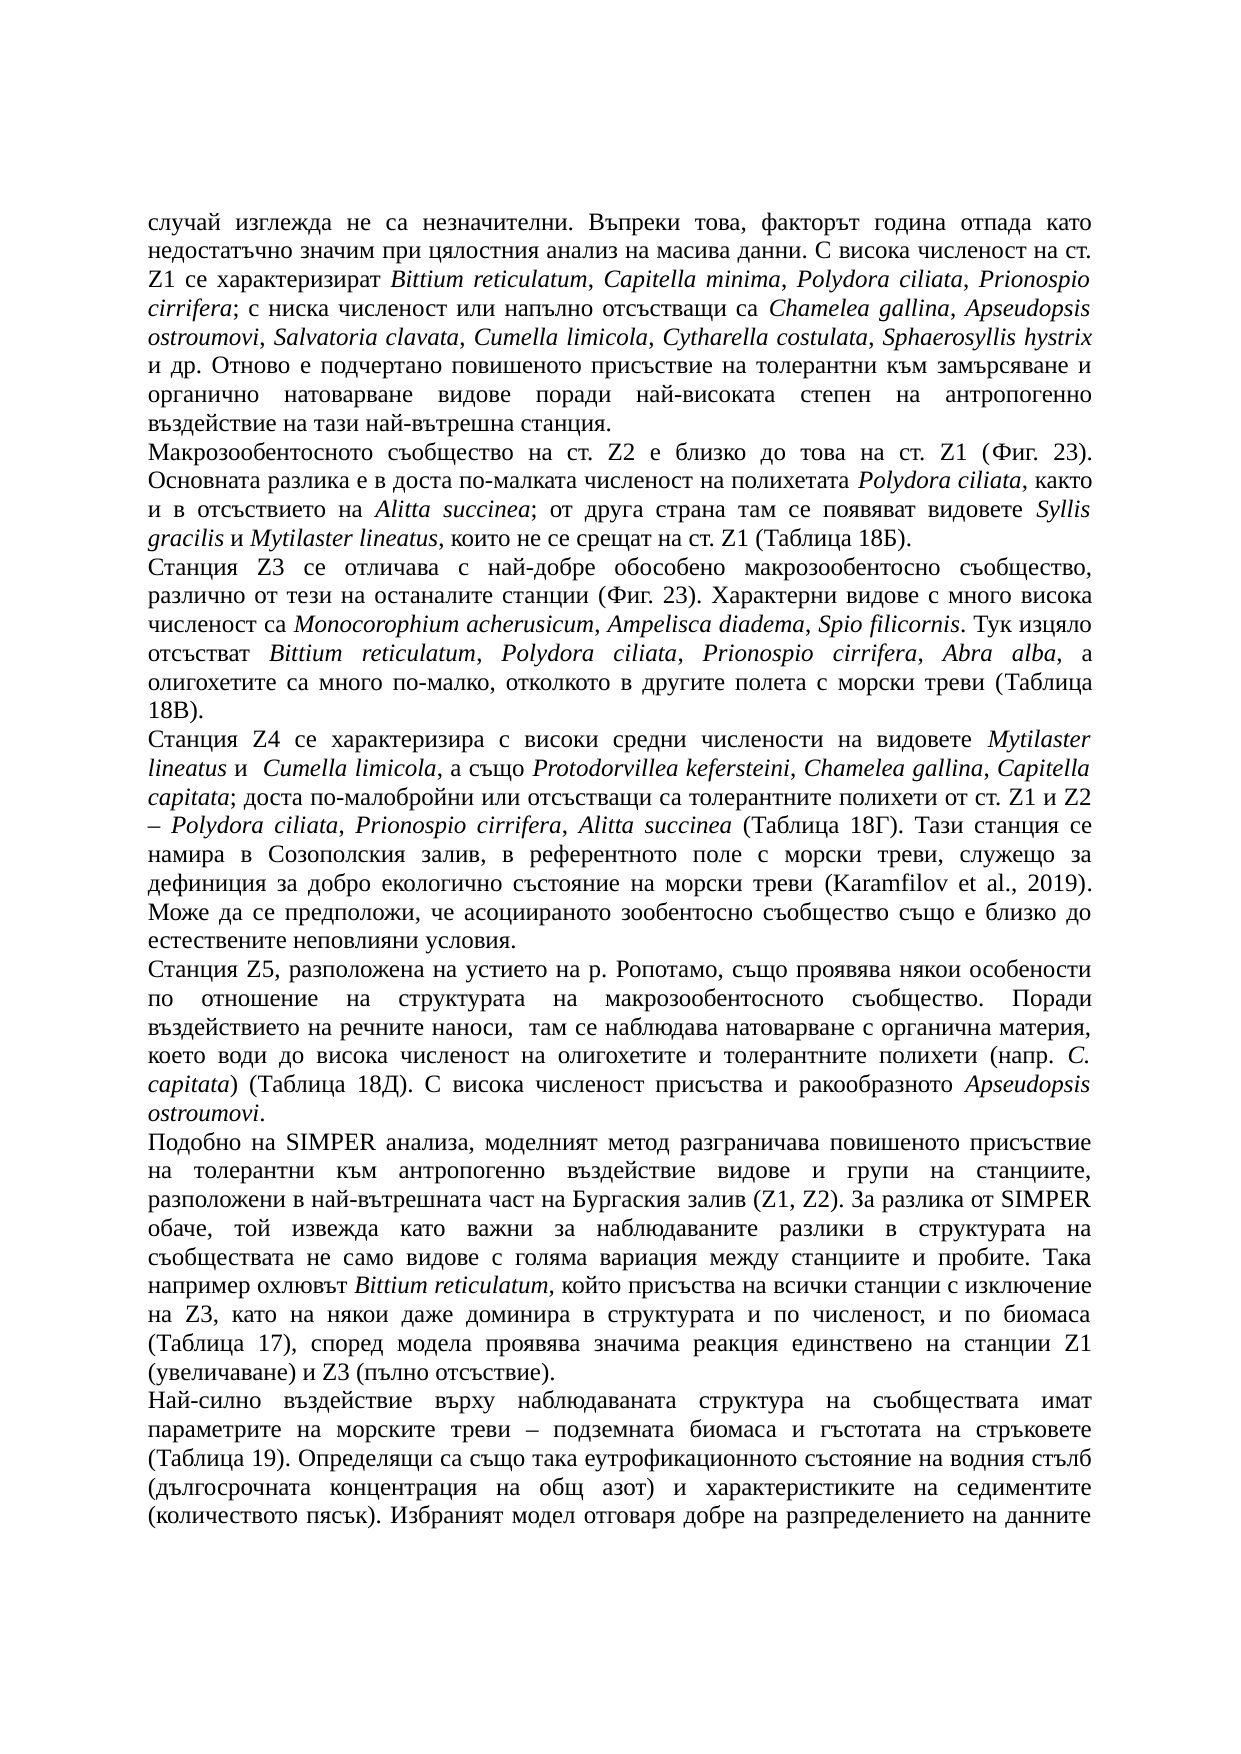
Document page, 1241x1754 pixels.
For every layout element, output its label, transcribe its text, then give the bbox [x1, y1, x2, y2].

text Макрозообентосното съобщество на ст. Z2 е близко до това на ст. Z1 (Фиг. 23). Основната разлика е в доста по-малката численост на полихетата Polydora ciliata, както и в отсъствието на Alitta succinea; от друга страна там се появяват видовете Syllis gracilis и Mytilaster lineatus, които не се срещат на ст. Z1 (Таблица 18Б). [148, 437, 1093, 552]
text Станция Z3 се отличава с най-добре обособено макрозообентосно съобщество, различно от тези на останалите станции (Фиг. 23). Характерни видове с много висока численост са Monocorophium acherusicum, Ampelisca diadema, Spio filicornis. Тук изцяло отсъстват Bittium reticulatum, Polydora ciliata, Prionospio cirrifera, Abra alba, а олигохетите са много по-малко, отколкото в другите полета с морски треви (Таблица 18В). [148, 552, 1093, 724]
text Най-силно въздействие върху наблюдаваната структура на съобществата имат параметрите на морските треви – подземната биомаса и гъстотата на стръковете (Таблица 19). Определящи са също така еутрофикационното състояние на водния стълб (дългосрочната концентрация на общ азот) и характеристиките на седиментите (количеството пясък). Избраният модел отговаря добре на разпределението на данните [148, 1385, 1093, 1529]
text Станция Z5, разположена на устието на р. Ропотамо, също проявява някои особености по отношение на структурата на макрозообентосното съобщество. Поради въздействието на речните наноси, там се наблюдава натоварване с органична материя, което води до висока численост на олигохетите и толерантните полихети (напр. C. capitata) (Таблица 18Д). С висока численост присъства и ракообразното Apseudopsis ostroumovi. [148, 954, 1093, 1127]
text Станция Z4 се характеризира с високи средни числености на видовете Mytilaster lineatus и Cumella limicola, а също Protodorvillea kefersteini, Chamelea gallina, Capitella capitata; доста по-малобройни или отсъстващи са толерантните полихети от ст. Z1 и Z2 – Polydora ciliata, Prionospio cirrifera, Alitta succinea (Таблица 18Г). Тази станция се намира в Созополския залив, в референтното поле с морски треви, служещо за дефиниция за добро екологично състояние на морски треви (Karamfilov et al., 2019). Може да се предположи, че асоциираното зообентосно съобщество също е близко до естествените неповлияни условия. [148, 724, 1093, 954]
text Подобно на SIMPER анализа, моделният метод разграничава повишеното присъствие на толерантни към антропогенно въздействие видове и групи на станциите, разположени в най-вътрешната част на Бургаския залив (Z1, Z2). За разлика от SIMPER обаче, той извежда като важни за наблюдаваните разлики в структурата на съобществата не само видове с голяма вариация между станциите и пробите. Така например охлювът Bittium reticulatum, който присъства на всички станции с изключение на Z3, като на някои даже доминира в структурата и по численост, и по биомаса (Таблица 17), според модела проявява значима реакция единствено на станции Z1 (увеличаване) и Z3 (пълно отсъствие). [148, 1127, 1093, 1385]
text случай изглежда не са незначителни. Въпреки това, факторът година отпада като недостатъчно значим при цялостния анализ на масива данни. С висока численост на ст. Z1 се характеризират Bittium reticulatum, Capitella minima, Polydora ciliata, Prionospio cirrifera; с ниска численост или напълно отсъстващи са Chamelea gallina, Apseudopsis ostroumovi, Salvatoria clavata, Cumella limicola, Cytharella costulata, Sphaerosyllis hystrix и др. Отново е подчертано повишеното присъствие на толерантни към замърсяване и органично натоварване видове поради най-високата степен на антропогенно въздействие на тази най-вътрешна станция. [148, 207, 1093, 437]
